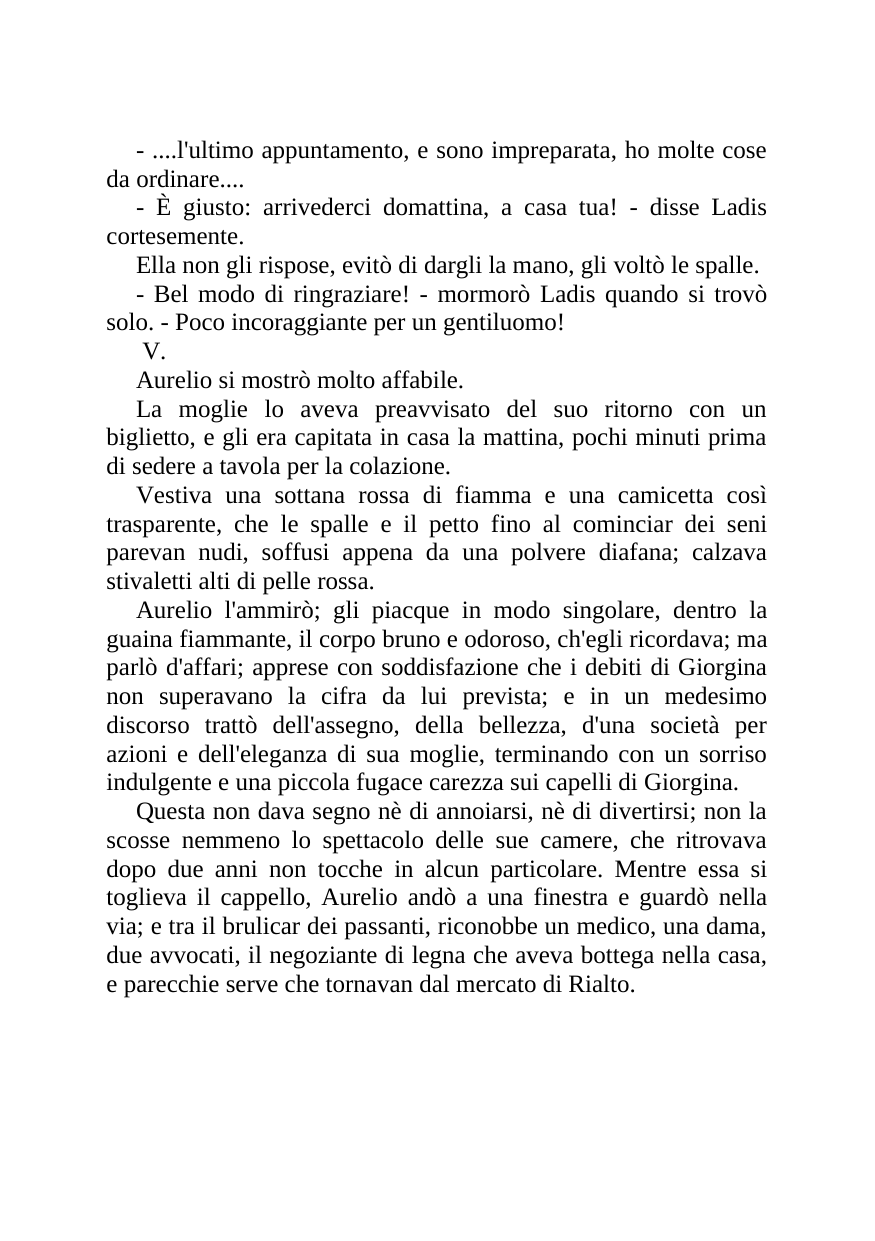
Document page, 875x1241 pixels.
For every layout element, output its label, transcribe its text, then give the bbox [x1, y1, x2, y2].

text Ella non gli rispose, evitò di dargli la mano, gli voltò le spalle. [106, 250, 768, 279]
text La moglie lo aveva preavvisato del suo ritorno con un biglietto, e gli era capitata in casa la mattina, pochi minuti prima di sedere a tavola per la colazione. [106, 394, 768, 480]
text Aurelio si mostrò molto affabile. [106, 365, 768, 394]
text Questa non dava segno nè di annoiarsi, nè di divertirsi; non la scosse nemmeno lo spettacolo delle sue camere, che ritrovava dopo due anni non tocche in alcun particolare. Mentre essa si toglieva il cappello, Aurelio andò a una finestra e guardò nella via; e tra il brulicar dei passanti, riconobbe un medico, una dama, due avvocati, il negoziante di legna che aveva bottega nella casa, e parecchie serve che tornavan dal mercato di Rialto. [106, 796, 768, 997]
text - Bel modo di ringraziare! - mormorò Ladis quando si trovò solo. - Poco incoraggiante per un gentiluomo! [106, 279, 768, 336]
text Aurelio l'ammirò; gli piacque in modo singolare, dentro la guaina fiammante, il corpo bruno e odoroso, ch'egli ricordava; ma parlò d'affari; apprese con soddisfazione che i debiti di Giorgina non superavano la cifra da lui prevista; e in un medesimo discorso trattò dell'assegno, della bellezza, d'una società per azioni e dell'eleganza di sua moglie, terminando con un sorriso indulgente e una piccola fugace carezza sui capelli di Giorgina. [106, 595, 768, 796]
text - ....l'ultimo appuntamento, e sono impreparata, ho molte cose da ordinare.... [106, 135, 768, 192]
text V. [106, 336, 768, 365]
text - È giusto: arrivederci domattina, a casa tua! - disse Ladis cortesemente. [106, 192, 768, 250]
text Vestiva una sottana rossa di fiamma e una camicetta così trasparente, che le spalle e il petto fino al cominciar dei seni parevan nudi, soffusi appena da una polvere diafana; calzava stivaletti alti di pelle rossa. [106, 480, 768, 595]
